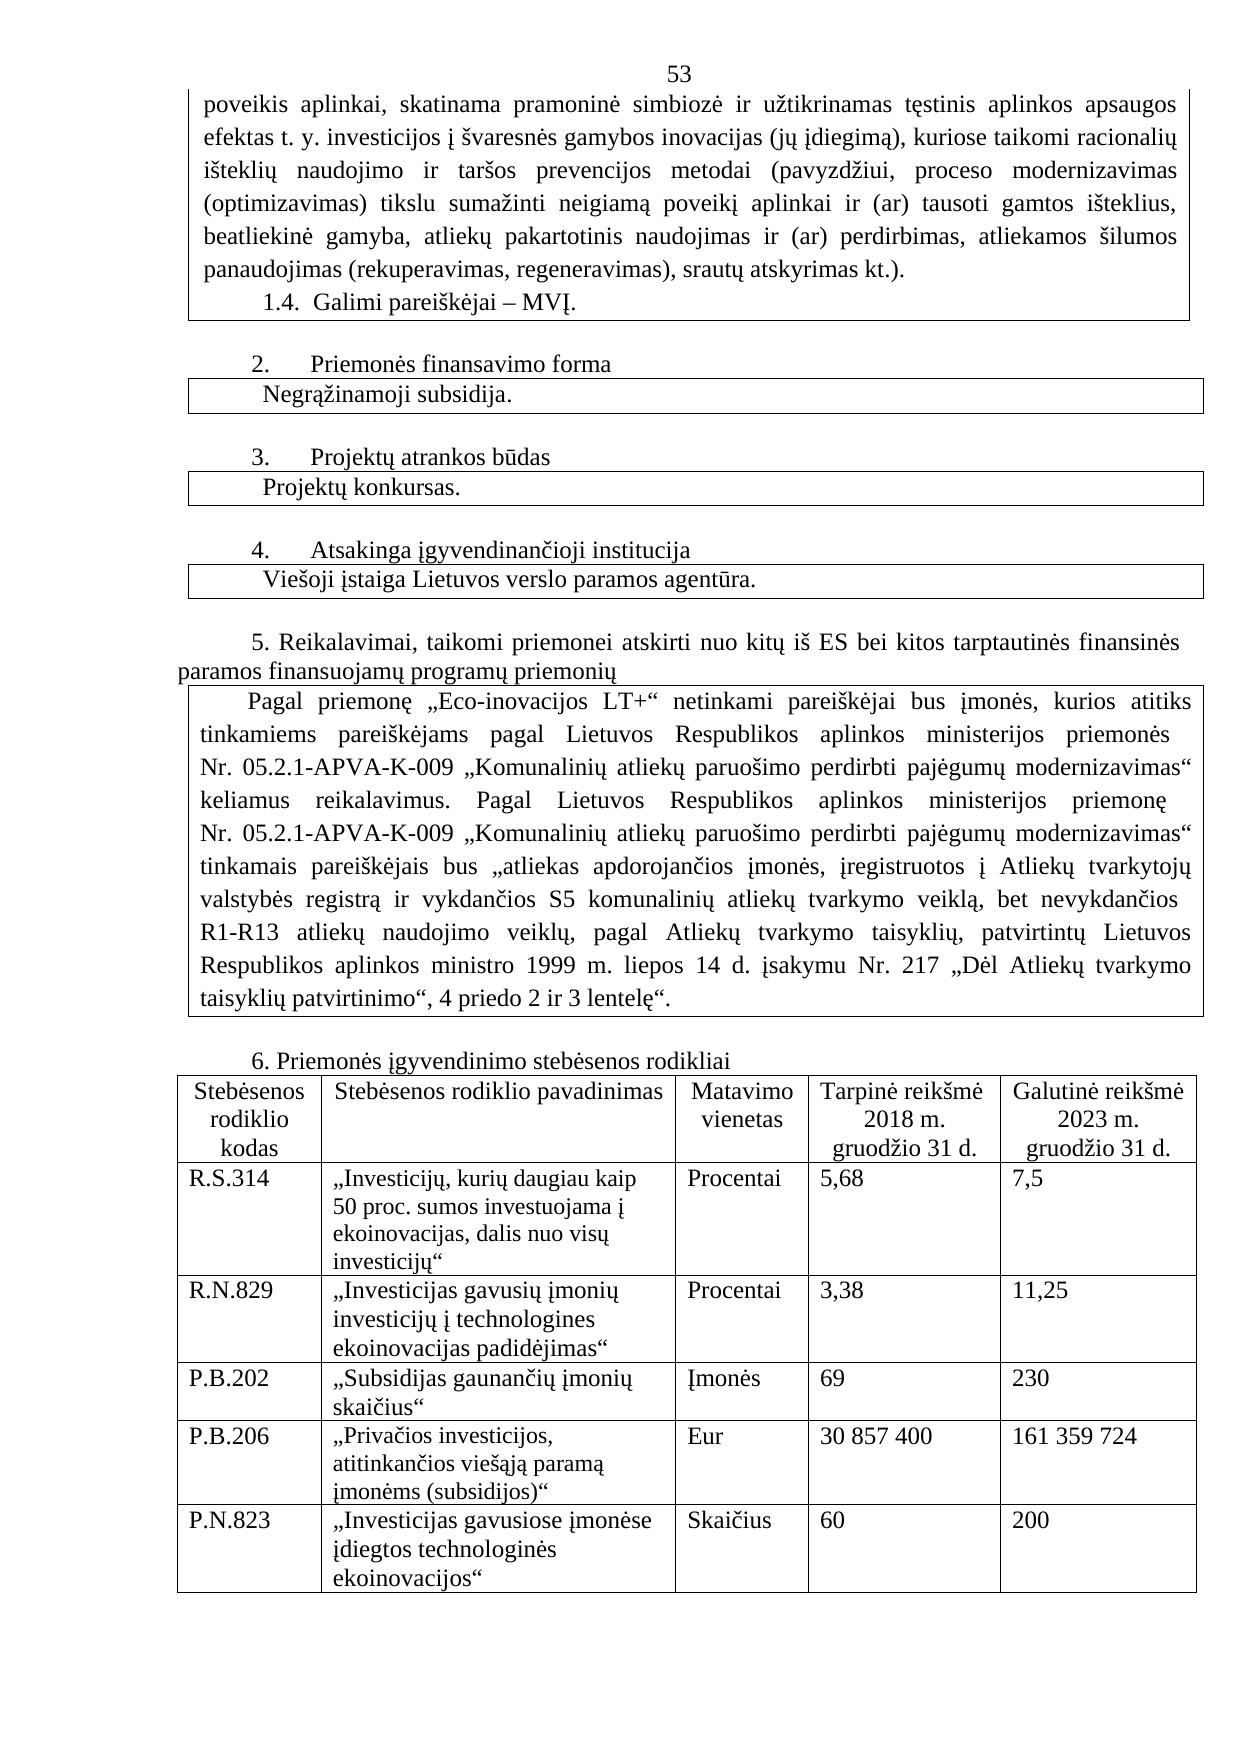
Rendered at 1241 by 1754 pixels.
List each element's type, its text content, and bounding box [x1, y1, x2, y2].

table_cell R.N.829 [178, 1276, 321, 1362]
table_header Viešoji įstaiga Lietuvos verslo paramos agentūra. [189, 565, 1203, 598]
table_cell „Subsidijas gaunančių įmonių skaičius“ [322, 1363, 675, 1420]
table_cell 11,25 [1001, 1276, 1196, 1362]
table_cell „Investicijas gavusiose įmonėse įdiegtos technologinės ekoinovacijos“ [322, 1505, 675, 1592]
table_header Matavimo vienetas [676, 1076, 808, 1162]
table_cell Procentai [676, 1276, 808, 1362]
table_cell 200 [1001, 1505, 1196, 1592]
table_header Negrąžinamoji subsidija. [189, 379, 1203, 412]
table_header Galutinė reikšmė 2023 m. gruodžio 31 d. [1001, 1076, 1196, 1162]
table_cell „Investicijas gavusių įmonių investicijų į technologines ekoinovacijas padidėjimas“ [322, 1276, 675, 1362]
table_cell poveikis aplinkai, skatinama pramoninė simbiozė ir užtikrinamas tęstinis aplinkos apsaugos efektas t. y. investicijos į švaresnės gamybos inovacijas (jų įdiegimą), kuriose taikomi racionalių išteklių naudojimo ir taršos prevencijos metodai (pavyzdžiui, proceso modernizavimas (optimizavimas) tikslu sumažinti neigiamą poveikį aplinkai ir (ar) tausoti gamtos išteklius, beatliekinė gamyba, atliekų pakartotinis naudojimas ir (ar) perdirbimas, atliekamos šilumos panaudojimas (rekuperavimas, regeneravimas), srautų atskyrimas kt.). [189, 89, 1189, 287]
table_cell 60 [809, 1505, 1000, 1592]
text 2. Priemonės finansavimo forma [251, 349, 1181, 378]
table_cell „Privačios investicijos, atitinkančios viešąją paramą įmonėms (subsidijos)“ [322, 1421, 675, 1504]
table_header Stebėsenos rodiklio kodas [178, 1076, 321, 1162]
table_cell 1.4. Galimi pareiškėjai – MVĮ. [189, 287, 1189, 320]
table_header Projektų konkursas. [189, 472, 1203, 505]
table_cell 230 [1001, 1363, 1196, 1420]
text 6. Priemonės įgyvendinimo stebėsenos rodikliai [177, 1046, 1181, 1075]
table_cell P.B.202 [178, 1363, 321, 1420]
table_cell P.N.823 [178, 1505, 321, 1592]
table_cell 7,5 [1001, 1163, 1196, 1274]
table_cell 3,38 [809, 1276, 1000, 1362]
table_cell Skaičius [676, 1505, 808, 1592]
table_cell 5,68 [809, 1163, 1000, 1274]
table_cell Įmonės [676, 1363, 808, 1420]
text 5. Reikalavimai, taikomi priemonei atskirti nuo kitų iš ES bei kitos tarptautinės finansinės paramos finansuojamų programų priemonių [177, 627, 1181, 685]
table_cell Eur [676, 1421, 808, 1504]
table_header Stebėsenos rodiklio pavadinimas [322, 1076, 675, 1162]
table_cell 69 [809, 1363, 1000, 1420]
table_header Tarpinė reikšmė 2018 m. gruodžio 31 d. [809, 1076, 1000, 1162]
text 4. Atsakinga įgyvendinančioji institucija [251, 535, 1181, 563]
text 3. Projektų atrankos būdas [251, 442, 1181, 471]
table_cell P.B.206 [178, 1421, 321, 1504]
table_header Pagal priemonę „Eco-inovacijos LT+“ netinkami pareiškėjai bus įmonės, kurios atitiks tinkamiems pareiškėjams pagal Lietuvos Respublikos aplinkos ministerijos priemonės Nr. 05.2.1-APVA-K-009 „Komunalinių atliekų paruošimo perdirbti pajėgumų modernizavimas“ keliamus reikalavimus. Pagal Lietuvos Respublikos aplinkos ministerijos priemonę Nr. 05.2.1-APVA-K-009 „Komunalinių atliekų paruošimo perdirbti pajėgumų modernizavimas“ tinkamais pareiškėjais bus „atliekas apdorojančios įmonės, įregistruotos į Atliekų tvarkytojų valstybės registrą ir vykdančios S5 komunalinių atliekų tvarkymo veiklą, bet nevykdančios R1-R13 atliekų naudojimo veiklų, pagal Atliekų tvarkymo taisyklių, patvirtintų Lietuvos Respublikos aplinkos ministro 1999 m. liepos 14 d. įsakymu Nr. 217 „Dėl Atliekų tvarkymo taisyklių patvirtinimo“, 4 priedo 2 ir 3 lentelę“. [189, 686, 1203, 1016]
table_cell 161 359 724 [1001, 1421, 1196, 1504]
table_cell R.S.314 [178, 1163, 321, 1274]
table_cell 30 857 400 [809, 1421, 1000, 1504]
table_cell „Investicijų, kurių daugiau kaip 50 proc. sumos investuojama į ekoinovacijas, dalis nuo visų investicijų“ [322, 1163, 675, 1274]
table_cell Procentai [676, 1163, 808, 1274]
